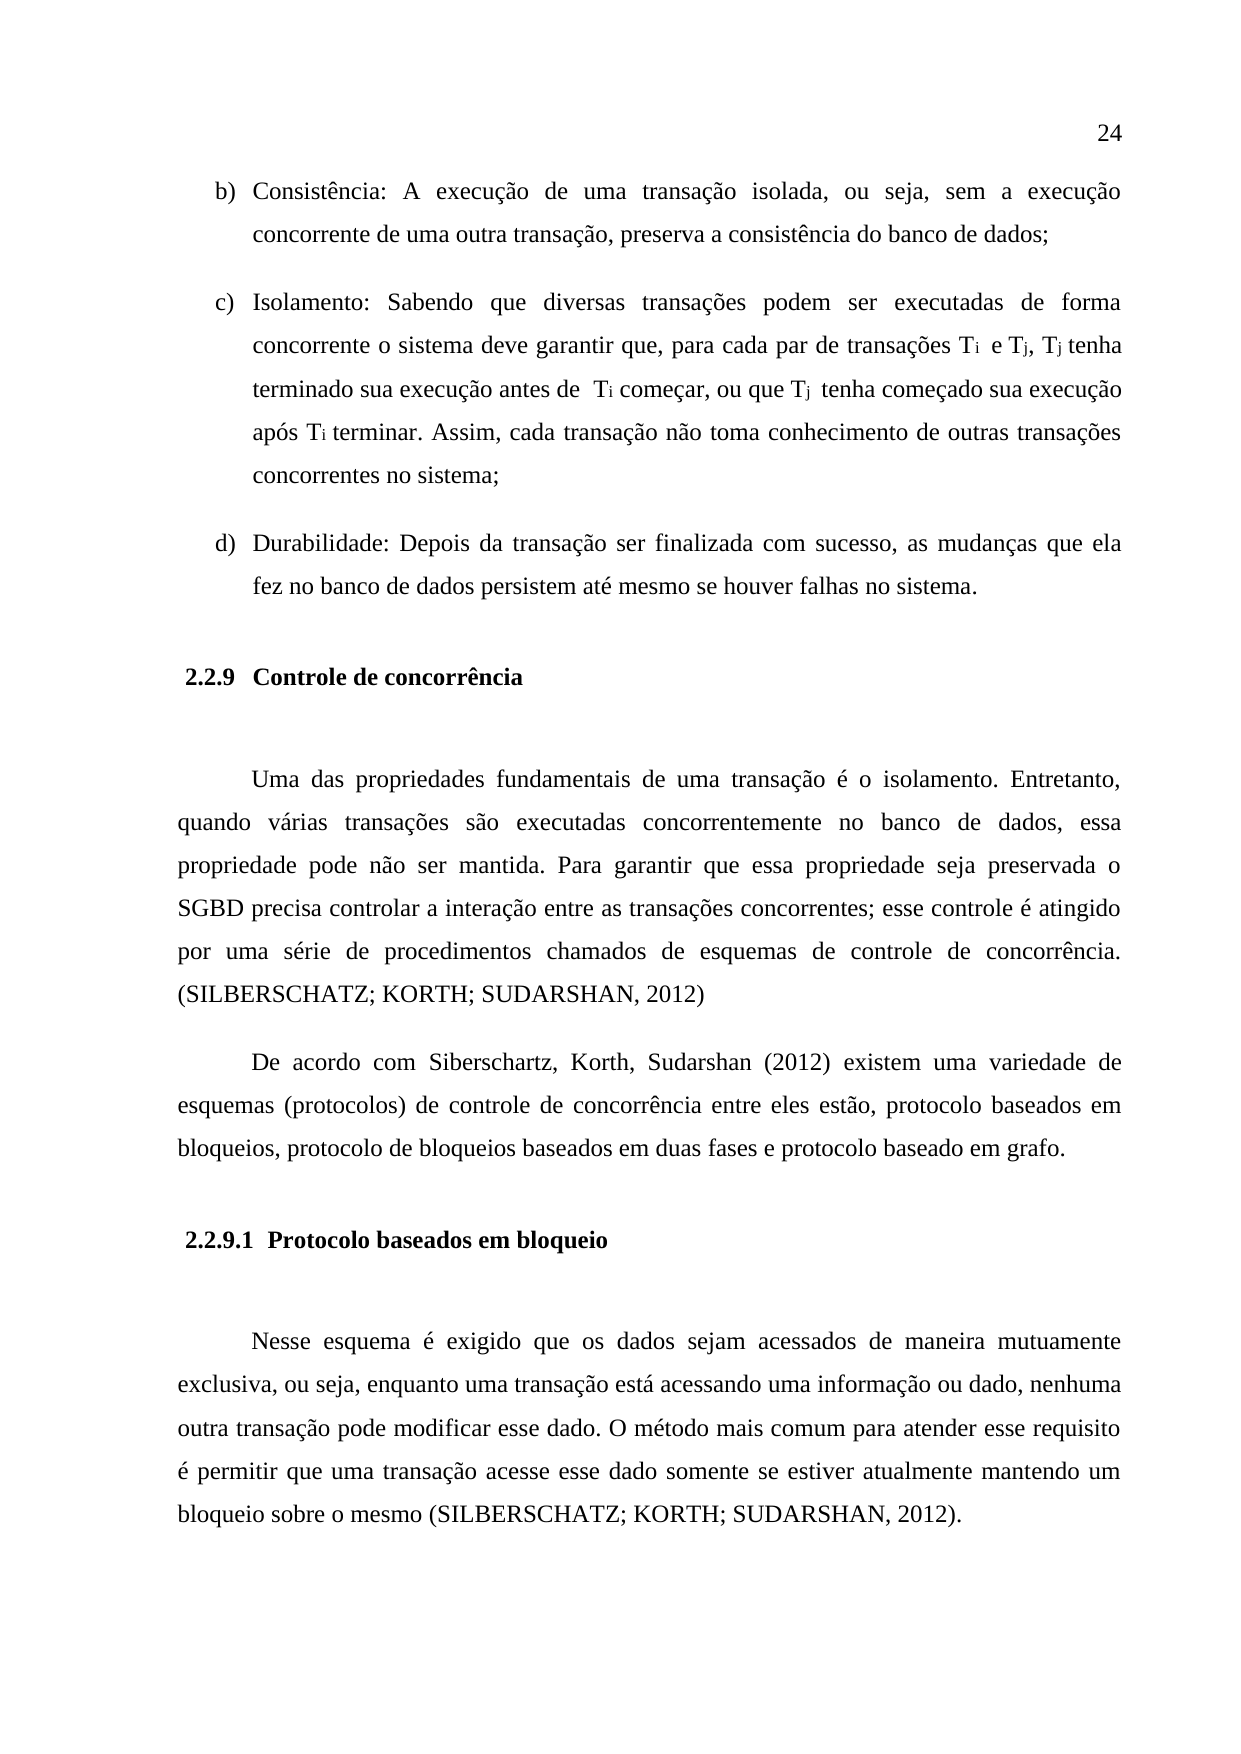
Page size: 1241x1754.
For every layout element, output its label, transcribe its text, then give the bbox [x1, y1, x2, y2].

list Isolamento: Sabendo que diversas transações podem ser executadas de forma concorrente o sistema deve garantir que, para cada par de transações Ti e Tj, Tj tenha terminado sua execução antes de Ti começar, ou que Tj tenha começado sua execução após Ti terminar. Assim, cada transação não toma conhecimento de outras transações concorrentes no sistema; [215, 287, 1122, 489]
list Consistência: A execução de uma transação isolada, ou seja, sem a execução concorrente de uma outra transação, preserva a consistência do banco de dados; [215, 176, 1122, 248]
list Controle de concorrência [185, 662, 1122, 691]
text De acordo com Siberschartz, Korth, Sudarshan (2012) existem uma variedade de esquemas (protocolos) de controle de concorrência entre eles estão, protocolo baseados em bloqueios, protocolo de bloqueios baseados em duas fases e protocolo baseado em grafo. [177, 1047, 1122, 1162]
list Durabilidade: Depois da transação ser finalizada com sucesso, as mudanças que ela fez no banco de dados persistem até mesmo se houver falhas no sistema. [215, 528, 1122, 600]
list Protocolo baseados em bloqueio [185, 1225, 1122, 1253]
text Uma das propriedades fundamentais de uma transação é o isolamento. Entretanto, quando várias transações são executadas concorrentemente no banco de dados, essa propriedade pode não ser mantida. Para garantir que essa propriedade seja preservada o SGBD precisa controlar a interação entre as transações concorrentes; esse controle é atingido por uma série de procedimentos chamados de esquemas de controle de concorrência. (SILBERSCHATZ; KORTH; SUDARSHAN, 2012) [177, 764, 1122, 1008]
text Nesse esquema é exigido que os dados sejam acessados de maneira mutuamente exclusiva, ou seja, enquanto uma transação está acessando uma informação ou dado, nenhuma outra transação pode modificar esse dado. O método mais comum para atender esse requisito é permitir que uma transação acesse esse dado somente se estiver atualmente mantendo um bloqueio sobre o mesmo (SILBERSCHATZ; KORTH; SUDARSHAN, 2012). [177, 1326, 1122, 1528]
